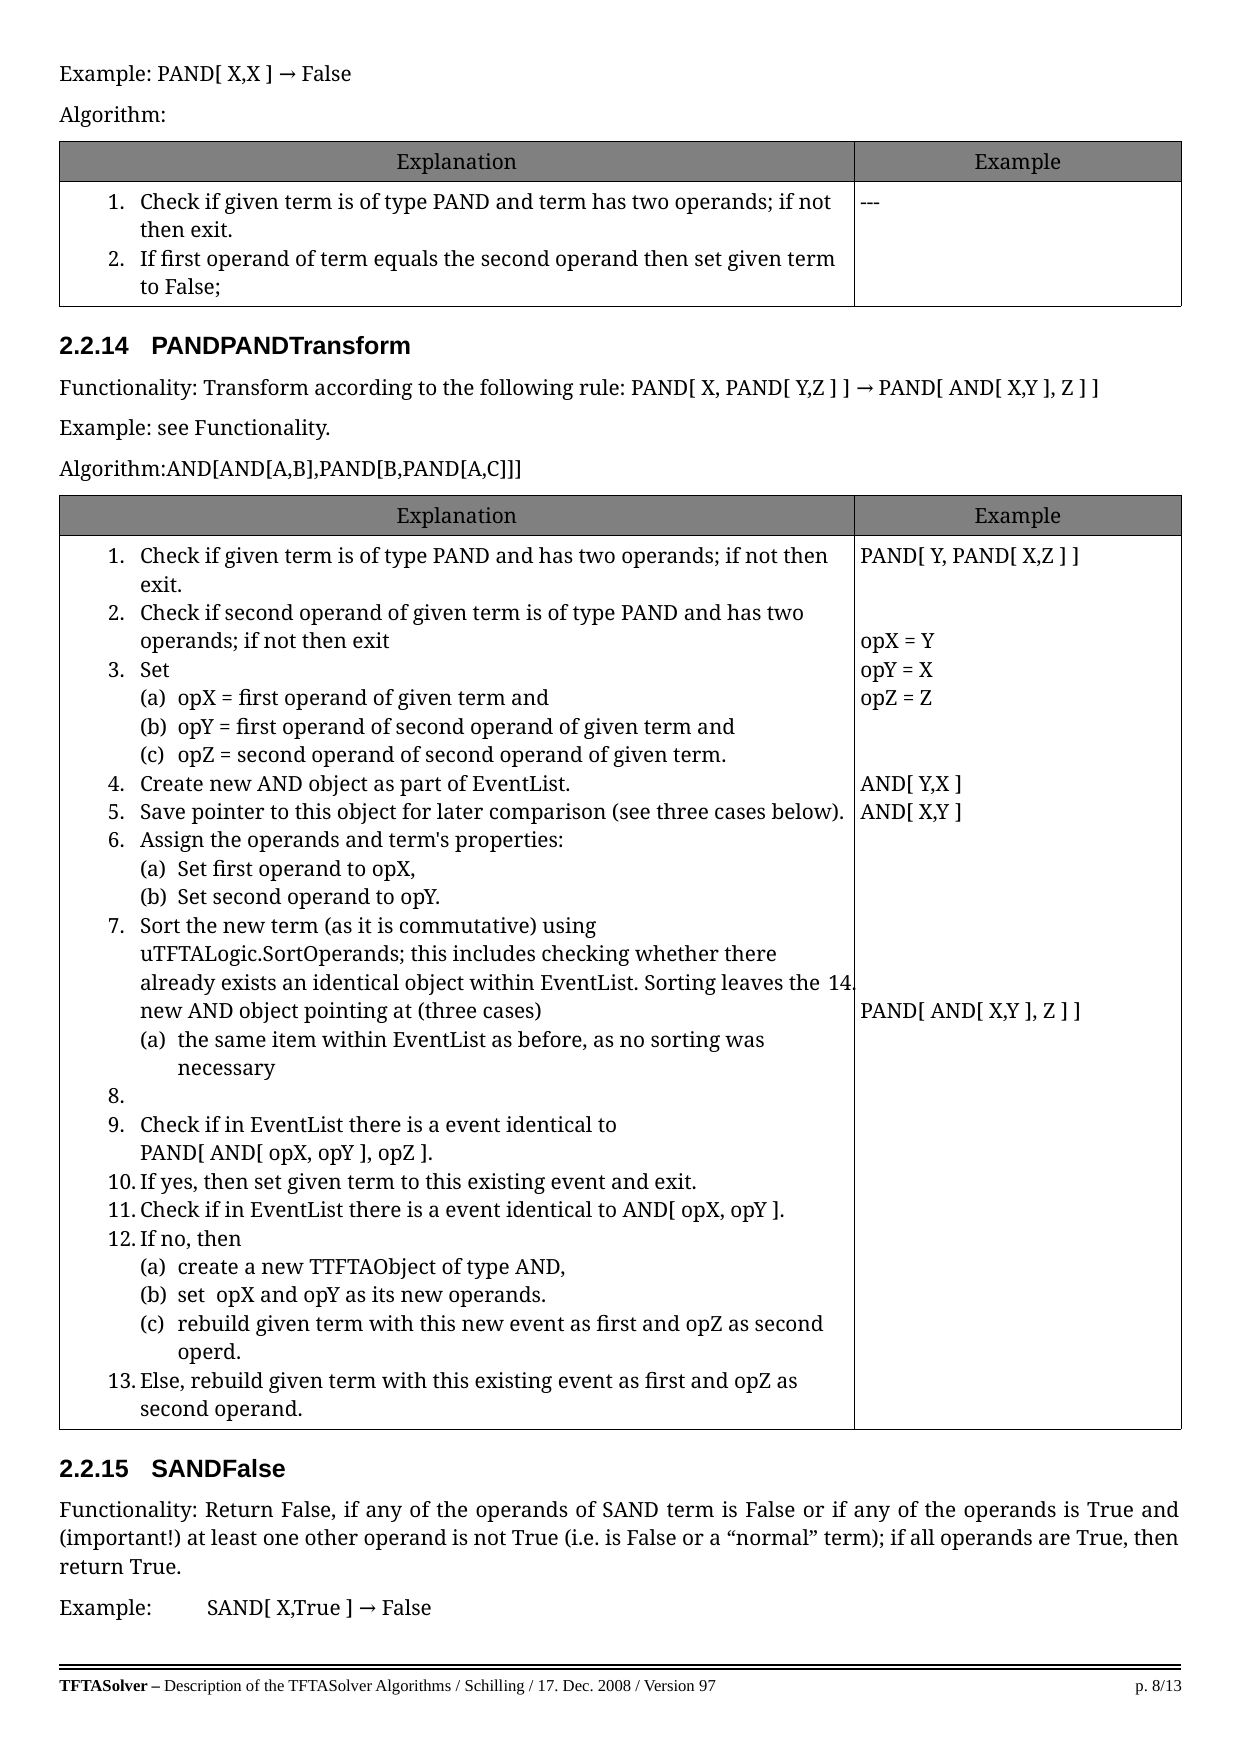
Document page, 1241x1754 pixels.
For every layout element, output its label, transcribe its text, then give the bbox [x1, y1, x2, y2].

text Algorithm: [59, 100, 1181, 128]
table_cell --- [855, 182, 1181, 306]
subtitle SANDFalse [59, 1454, 1181, 1482]
table_cell Check if given term is of type PAND and has two operands; if not then exit. Check if second operand of given term is of type PAND and has two operands; if not then exit Set opX = first operand of given term and opY = first operand of second operand of given term and opZ = second operand of second operand of given term. Create new AND object as part of EventList. Save pointer to this object for later comparison (see three cases below). Assign the operands and term's properties: Set first operand to opX, Set second operand to opY. Sort the new term (as it is commutative) using uTFTALogic.SortOperands; this includes checking whether there already exists an identical object within EventList. Sorting leaves the new AND object pointing at (three cases) the same item within EventList as before, as no sorting was necessary Check if in EventList there is a event identical to PAND[ AND[ opX, opY ], opZ ]. If yes, then set given term to this existing event and exit. Check if in EventList there is a event identical to AND[ opX, opY ]. If no, then create a new TTFTAObject of type AND, set opX and opY as its new operands. rebuild given term with this new event as first and opZ as second operd. Else, rebuild given term with this existing event as first and opZ as second operand. [60, 536, 854, 1428]
table_header Explanation [60, 142, 854, 181]
table_cell Check if given term is of type PAND and term has two operands; if not then exit. If first operand of term equals the second operand then set given term to False; [60, 182, 854, 306]
text Functionality: Return False, if any of the operands of SAND term is False or if any of the operands is True and (important!) at least one other operand is not True (i.e. is False or a “normal” term); if all operands are True, then return True. [59, 1495, 1181, 1580]
table_header Explanation [60, 496, 854, 535]
text Algorithm:AND[AND[A,B],PAND[B,PAND[A,C]]] [59, 454, 1181, 483]
table_header Example [855, 496, 1181, 535]
text Functionality: Transform according to the following rule: PAND[ X, PAND[ Y,Z ] ] → PAND[ AND[ X,Y ], Z ] ] [59, 373, 1181, 401]
subtitle PANDPANDTransform [59, 331, 1181, 360]
text Example: PAND[ X,X ] → False [59, 59, 1181, 87]
table_header Example [855, 142, 1181, 181]
text Example: see Functionality. [59, 413, 1181, 442]
table_cell PAND[ Y, PAND[ X,Z ] ] opX = Y opY = X opZ = Z AND[ Y,X ] AND[ X,Y ] PAND[ AND[ X,Y ], Z ] ] [855, 536, 1181, 1428]
text Example: SAND[ X,True ] → False [59, 1593, 1181, 1621]
